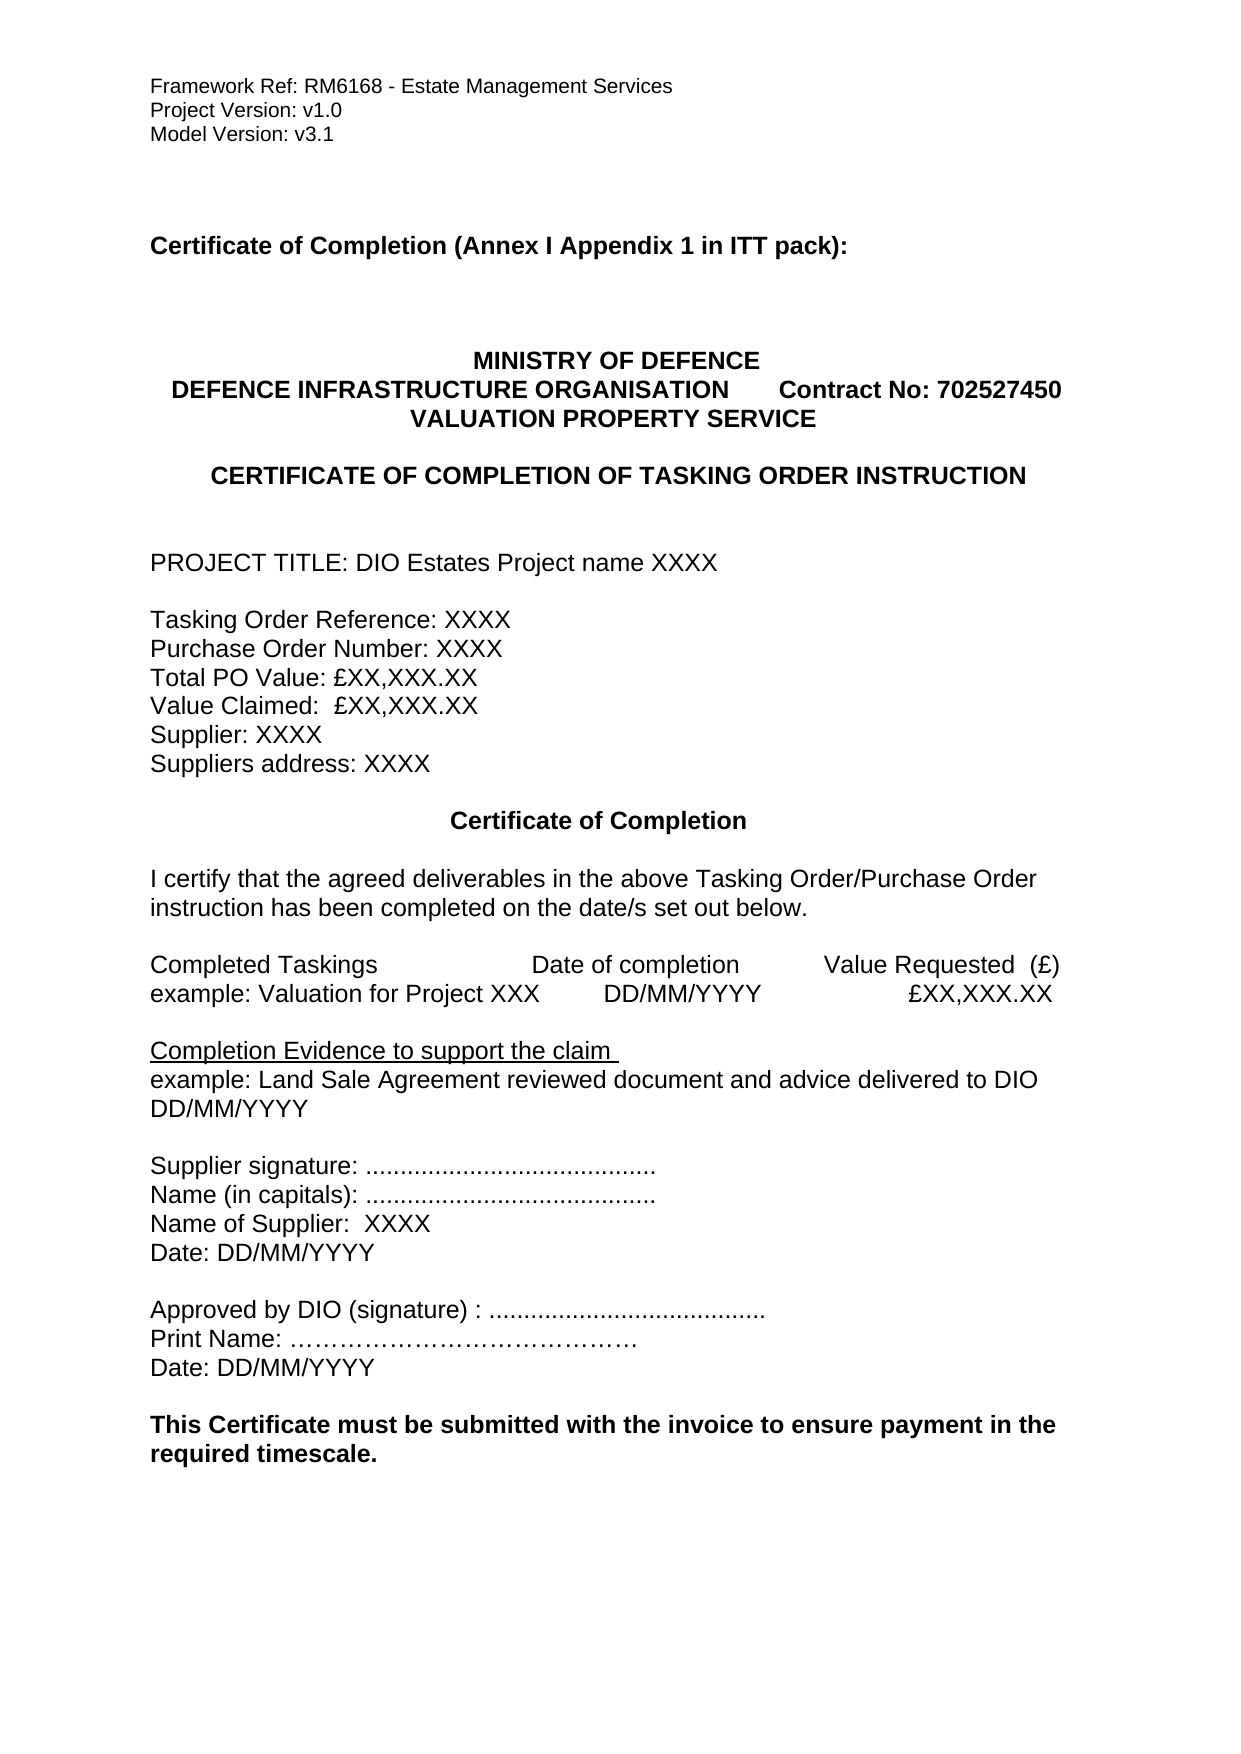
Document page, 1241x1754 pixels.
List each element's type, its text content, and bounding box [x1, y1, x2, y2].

text Supplier: XXXX [150, 720, 1042, 749]
text Supplier signature: .......................................... [150, 1151, 1090, 1180]
text Total PO Value: £XX,XXX.XX [150, 662, 1042, 691]
text Value Claimed: £XX,XXX.XX [150, 691, 1042, 720]
text Certificate of Completion [375, 806, 1090, 835]
text Approved by DIO (signature) : ........................................ [150, 1295, 1090, 1324]
text example: Land Sale Agreement reviewed document and advice delivered to DIO DD/MM/YYYY [150, 1065, 1076, 1122]
text Completed Taskings Date of completion Value Requested (£) [150, 950, 1090, 979]
text Suppliers address: XXXX [150, 749, 1042, 777]
text Name of Supplier: XXXX [150, 1209, 1090, 1237]
text Name (in capitals): .......................................... [150, 1180, 1090, 1209]
text DEFENCE INFRASTRUCTURE ORGANISATION Contract No: 702527450 [150, 375, 1090, 404]
text Completion Evidence to support the claim [150, 1036, 1090, 1065]
text This Certificate must be submitted with the invoice to ensure payment in the required timescale. [150, 1410, 1090, 1467]
text Date: DD/MM/YYYY [150, 1237, 1090, 1266]
text Tasking Order Reference: XXXX [150, 605, 1042, 634]
text example: Valuation for Project XXX DD/MM/YYYY £XX,XXX.XX [150, 979, 1090, 1007]
text VALUATION PROPERTY SERVICE [150, 404, 1090, 432]
text PROJECT TITLE: DIO Estates Project name XXXX [150, 547, 1090, 576]
text Date: DD/MM/YYYY [150, 1352, 1090, 1381]
text MINISTRY OF DEFENCE [150, 346, 1090, 375]
text Print Name: …………………………………… [150, 1324, 1090, 1352]
text Certificate of Completion (Annex I Appendix 1 in ITT pack): [150, 231, 1090, 260]
text CERTIFICATE OF COMPLETION OF TASKING ORDER INSTRUCTION [84, 461, 1090, 490]
text Purchase Order Number: XXXX [150, 634, 1042, 662]
text I certify that the agreed deliverables in the above Tasking Order/Purchase Order instruction has been completed on the date/s set out below. [150, 864, 1090, 921]
